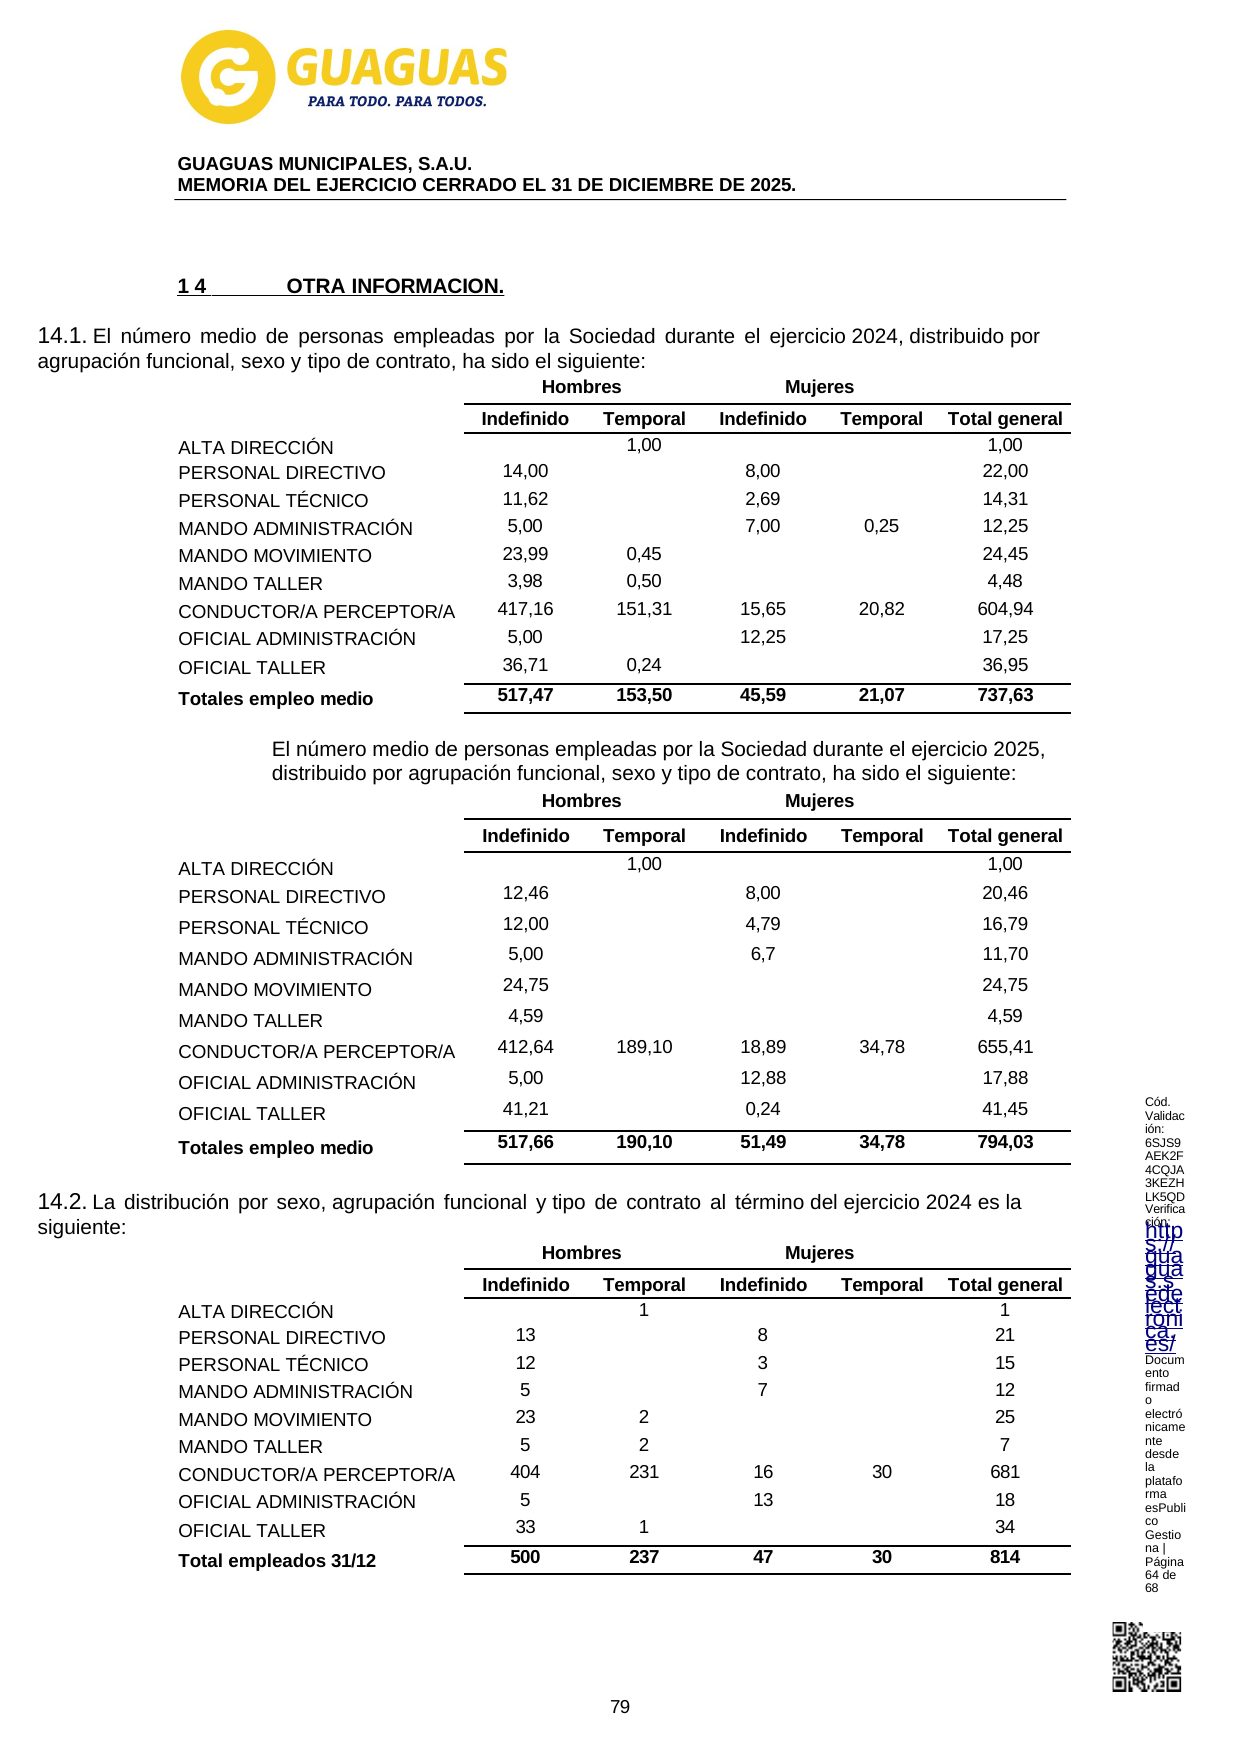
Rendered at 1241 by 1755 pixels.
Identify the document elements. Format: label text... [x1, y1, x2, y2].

table_cell PERSONAL DIRECTIVO [173, 880, 464, 910]
table_cell 2 [586, 1405, 702, 1433]
table_cell 5,00 [464, 624, 586, 652]
table_cell MANDO MOVIMIENTO [173, 1405, 464, 1433]
table_header Indefinido [464, 1270, 586, 1297]
table_cell 404 [464, 1460, 586, 1487]
table_cell 12,25 [703, 624, 824, 652]
table_header Indefinido [703, 1270, 824, 1297]
table_cell 237 [586, 1547, 702, 1573]
table_cell 36,71 [464, 652, 586, 682]
table_header Indefinido [464, 820, 586, 851]
table_cell [824, 1487, 936, 1515]
table_cell Total empleados 31/12 [173, 1545, 464, 1573]
table_cell 794,03 [936, 1132, 1071, 1163]
list Documento firmado electrónicamente desde la plataforma esPublico Gestiona | Página 64 de 68 [1145, 1354, 1186, 1596]
table_cell 5 [464, 1378, 586, 1405]
table_cell 1 [586, 1515, 702, 1545]
table_cell Totales empleo medio [173, 1130, 464, 1163]
table_header Indefinido [703, 405, 824, 432]
table_cell [703, 1405, 824, 1433]
table_cell CONDUCTOR/A PERCEPTOR/A [173, 1460, 464, 1487]
table_header Total general [936, 1270, 1071, 1297]
table_cell 16,79 [936, 910, 1071, 941]
table_cell 12,25 [936, 514, 1071, 541]
table_cell [464, 434, 586, 458]
table_cell [703, 853, 824, 879]
table_cell 30 [824, 1547, 936, 1573]
table_cell 3,98 [464, 569, 586, 597]
table_cell MANDO MOVIMIENTO [173, 541, 464, 569]
table_cell [703, 541, 824, 569]
table_cell 4,59 [464, 1003, 586, 1034]
table_cell OFICIAL TALLER [173, 1515, 464, 1545]
table_cell [703, 972, 824, 1003]
table_cell 24,75 [936, 972, 1071, 1003]
table_cell 47 [703, 1547, 824, 1573]
table_cell ALTA DIRECCIÓN [173, 1297, 464, 1323]
table_header Temporal [586, 820, 702, 851]
table_cell 153,50 [586, 685, 702, 712]
table_header [173, 818, 464, 851]
table_cell [586, 1003, 702, 1034]
table_cell 34,78 [824, 1132, 936, 1163]
table_cell 17,25 [936, 624, 1071, 652]
table_cell MANDO ADMINISTRACIÓN [173, 1378, 464, 1405]
table_cell 8,00 [703, 880, 824, 910]
table_cell PERSONAL DIRECTIVO [173, 458, 464, 486]
text El número medio de personas empleadas por la Sociedad durante el ejercicio 2025, distribuido por agrupación funcional, sexo y tipo de contrato, ha sido el siguiente: [272, 737, 1067, 784]
table_cell [824, 1378, 936, 1405]
table_cell [703, 652, 824, 682]
table_cell 21 [936, 1323, 1071, 1351]
table_cell 18,89 [703, 1034, 824, 1065]
table_cell 5 [464, 1487, 586, 1515]
table_cell 41,21 [464, 1096, 586, 1130]
table_cell 0,50 [586, 569, 702, 597]
table_cell 604,94 [936, 597, 1071, 624]
table_header Temporal [586, 1270, 702, 1297]
table_cell 25 [936, 1405, 1071, 1433]
table_cell [824, 941, 936, 972]
list El número medio de personas empleadas por la Sociedad durante el ejercicio 2024, distribuido por agrupación funcional, sexo y tipo de contrato, ha sido el siguiente: [37, 322, 1064, 372]
table_cell PERSONAL TÉCNICO [173, 910, 464, 941]
table_cell 13 [464, 1323, 586, 1351]
table_cell [824, 1323, 936, 1351]
list [1143, 1094, 1186, 1632]
table_cell [703, 434, 824, 458]
table_cell 11,62 [464, 486, 586, 514]
table_cell 45,59 [703, 685, 824, 712]
table_cell Totales empleo medio [173, 683, 464, 712]
table_cell 7 [703, 1378, 824, 1405]
table_header Indefinido [464, 405, 586, 432]
table_cell [703, 1003, 824, 1034]
table_cell 24,45 [936, 541, 1071, 569]
table_cell 20,82 [824, 597, 936, 624]
table_cell PERSONAL TÉCNICO [173, 486, 464, 514]
table_cell PERSONAL DIRECTIVO [173, 1323, 464, 1351]
table_cell [824, 541, 936, 569]
table_cell [824, 880, 936, 910]
table_cell 5 [464, 1433, 586, 1460]
table_cell 16 [703, 1460, 824, 1487]
table_header [173, 403, 464, 432]
table_cell 517,66 [464, 1132, 586, 1163]
table_cell 23 [464, 1405, 586, 1433]
table_cell 14,00 [464, 458, 586, 486]
table_cell 24,75 [464, 972, 586, 1003]
table_cell 7,00 [703, 514, 824, 541]
table_cell 4,79 [703, 910, 824, 941]
table_cell 1,00 [586, 434, 702, 458]
table_cell [586, 1351, 702, 1378]
table_cell 0,25 [824, 514, 936, 541]
table_cell [586, 910, 702, 941]
table_cell MANDO ADMINISTRACIÓN [173, 514, 464, 541]
table_cell 7 [936, 1433, 1071, 1460]
table_cell 51,49 [703, 1132, 824, 1163]
text Hombres Mujeres [542, 1242, 1143, 1263]
table_cell [586, 1487, 702, 1515]
table_cell MANDO MOVIMIENTO [173, 972, 464, 1003]
table_cell 190,10 [586, 1132, 702, 1163]
table_cell [586, 624, 702, 652]
table_cell [824, 486, 936, 514]
table_cell 22,00 [936, 458, 1071, 486]
table_cell 33 [464, 1515, 586, 1545]
table_cell 20,46 [936, 880, 1071, 910]
table_cell 12 [936, 1378, 1071, 1405]
table_cell [586, 1378, 702, 1405]
table_cell [824, 1515, 936, 1545]
table_header Temporal [586, 405, 702, 432]
table_cell 36,95 [936, 652, 1071, 682]
list Cód. Validación: 6SJS9AEK2F4CQJA3KEZHLK5QD [1145, 1096, 1186, 1204]
table_cell 15,65 [703, 597, 824, 624]
table_cell [703, 1515, 824, 1545]
table_cell [586, 880, 702, 910]
table_cell MANDO TALLER [173, 1003, 464, 1034]
table_cell CONDUCTOR/A PERCEPTOR/A [173, 1034, 464, 1065]
table_cell [824, 624, 936, 652]
list OTRA INFORMACION. [177, 274, 1203, 298]
table_cell [824, 1433, 936, 1460]
table_cell 12,88 [703, 1065, 824, 1096]
table_cell 2 [586, 1433, 702, 1460]
table_cell [464, 853, 586, 879]
table_cell 30 [824, 1460, 936, 1487]
table_cell 3 [703, 1351, 824, 1378]
table_cell 8,00 [703, 458, 824, 486]
table_cell 737,63 [936, 685, 1071, 712]
table_header [173, 1268, 464, 1297]
table_cell 13 [703, 1487, 824, 1515]
table_cell [703, 569, 824, 597]
table_cell 8 [703, 1323, 824, 1351]
table_header Total general [936, 820, 1071, 851]
table_cell 4,48 [936, 569, 1071, 597]
table_cell [586, 514, 702, 541]
table_cell [824, 1351, 936, 1378]
list La distribución por sexo, agrupación funcional y tipo de contrato al término del ejercicio 2024 es la siguiente: [37, 1188, 1064, 1238]
table_cell [824, 1065, 936, 1096]
table_header Indefinido [703, 820, 824, 851]
table_cell 34,78 [824, 1034, 936, 1065]
table_cell 11,70 [936, 941, 1071, 972]
table_cell OFICIAL ADMINISTRACIÓN [173, 1065, 464, 1096]
table_cell 0,24 [586, 652, 702, 682]
table_cell 1 [586, 1299, 702, 1323]
table_cell 1,00 [586, 853, 702, 879]
text Hombres Mujeres [542, 789, 1203, 811]
table_cell 655,41 [936, 1034, 1071, 1065]
table_cell [824, 458, 936, 486]
table_cell [464, 1299, 586, 1323]
table_cell 681 [936, 1460, 1071, 1487]
table_cell 23,99 [464, 541, 586, 569]
table_cell [824, 1096, 936, 1130]
table_cell OFICIAL ADMINISTRACIÓN [173, 1487, 464, 1515]
table_cell OFICIAL TALLER [173, 1096, 464, 1130]
table_cell 1,00 [936, 853, 1071, 879]
table_cell [824, 1405, 936, 1433]
table_header Temporal [824, 1270, 936, 1297]
table_cell [824, 853, 936, 879]
table_cell [586, 486, 702, 514]
table_cell MANDO TALLER [173, 1433, 464, 1460]
table_cell [586, 458, 702, 486]
table_cell 21,07 [824, 685, 936, 712]
table_cell [824, 569, 936, 597]
table_cell 2,69 [703, 486, 824, 514]
table_cell 0,45 [586, 541, 702, 569]
list Verificación: https://guaguas.sedelectronica.es/ [1145, 1204, 1186, 1354]
table_cell ALTA DIRECCIÓN [173, 851, 464, 879]
table_cell [824, 910, 936, 941]
table_cell 0,24 [703, 1096, 824, 1130]
table_cell [586, 941, 702, 972]
table_cell 231 [586, 1460, 702, 1487]
table_cell 417,16 [464, 597, 586, 624]
table_cell [586, 1065, 702, 1096]
table_cell 1,00 [936, 434, 1071, 458]
table_cell 5,00 [464, 941, 586, 972]
table_cell 6,7 [703, 941, 824, 972]
table_cell [824, 434, 936, 458]
table_header Total general [936, 405, 1071, 432]
table_cell 5,00 [464, 514, 586, 541]
table_cell MANDO ADMINISTRACIÓN [173, 941, 464, 972]
table_cell 814 [936, 1547, 1071, 1573]
table_cell [586, 1096, 702, 1130]
table_cell [586, 972, 702, 1003]
text Hombres Mujeres [542, 376, 1203, 398]
table_cell [703, 1433, 824, 1460]
table_cell 1 [936, 1299, 1071, 1323]
table_cell [824, 652, 936, 682]
table_cell [824, 972, 936, 1003]
table_cell 41,45 [936, 1096, 1071, 1130]
table_header Temporal [824, 405, 936, 432]
table_cell [824, 1003, 936, 1034]
table_cell 5,00 [464, 1065, 586, 1096]
table_cell 412,64 [464, 1034, 586, 1065]
table_cell ALTA DIRECCIÓN [173, 432, 464, 458]
table_cell 12,46 [464, 880, 586, 910]
table_cell OFICIAL ADMINISTRACIÓN [173, 624, 464, 652]
table_cell 151,31 [586, 597, 702, 624]
table_cell 14,31 [936, 486, 1071, 514]
table_cell 12,00 [464, 910, 586, 941]
table_cell PERSONAL TÉCNICO [173, 1351, 464, 1378]
table_cell 12 [464, 1351, 586, 1378]
table_cell 517,47 [464, 685, 586, 712]
table_cell 4,59 [936, 1003, 1071, 1034]
table_cell 500 [464, 1547, 586, 1573]
table_cell MANDO TALLER [173, 569, 464, 597]
text [1186, 1242, 1203, 1263]
table_header Temporal [824, 820, 936, 851]
table_cell 17,88 [936, 1065, 1071, 1096]
table_cell [703, 1299, 824, 1323]
table_cell CONDUCTOR/A PERCEPTOR/A [173, 597, 464, 624]
table_cell 189,10 [586, 1034, 702, 1065]
table_cell [586, 1323, 702, 1351]
table_cell 18 [936, 1487, 1071, 1515]
table_cell 15 [936, 1351, 1071, 1378]
table_cell [824, 1299, 936, 1323]
table_cell 34 [936, 1515, 1071, 1545]
table_cell OFICIAL TALLER [173, 652, 464, 682]
